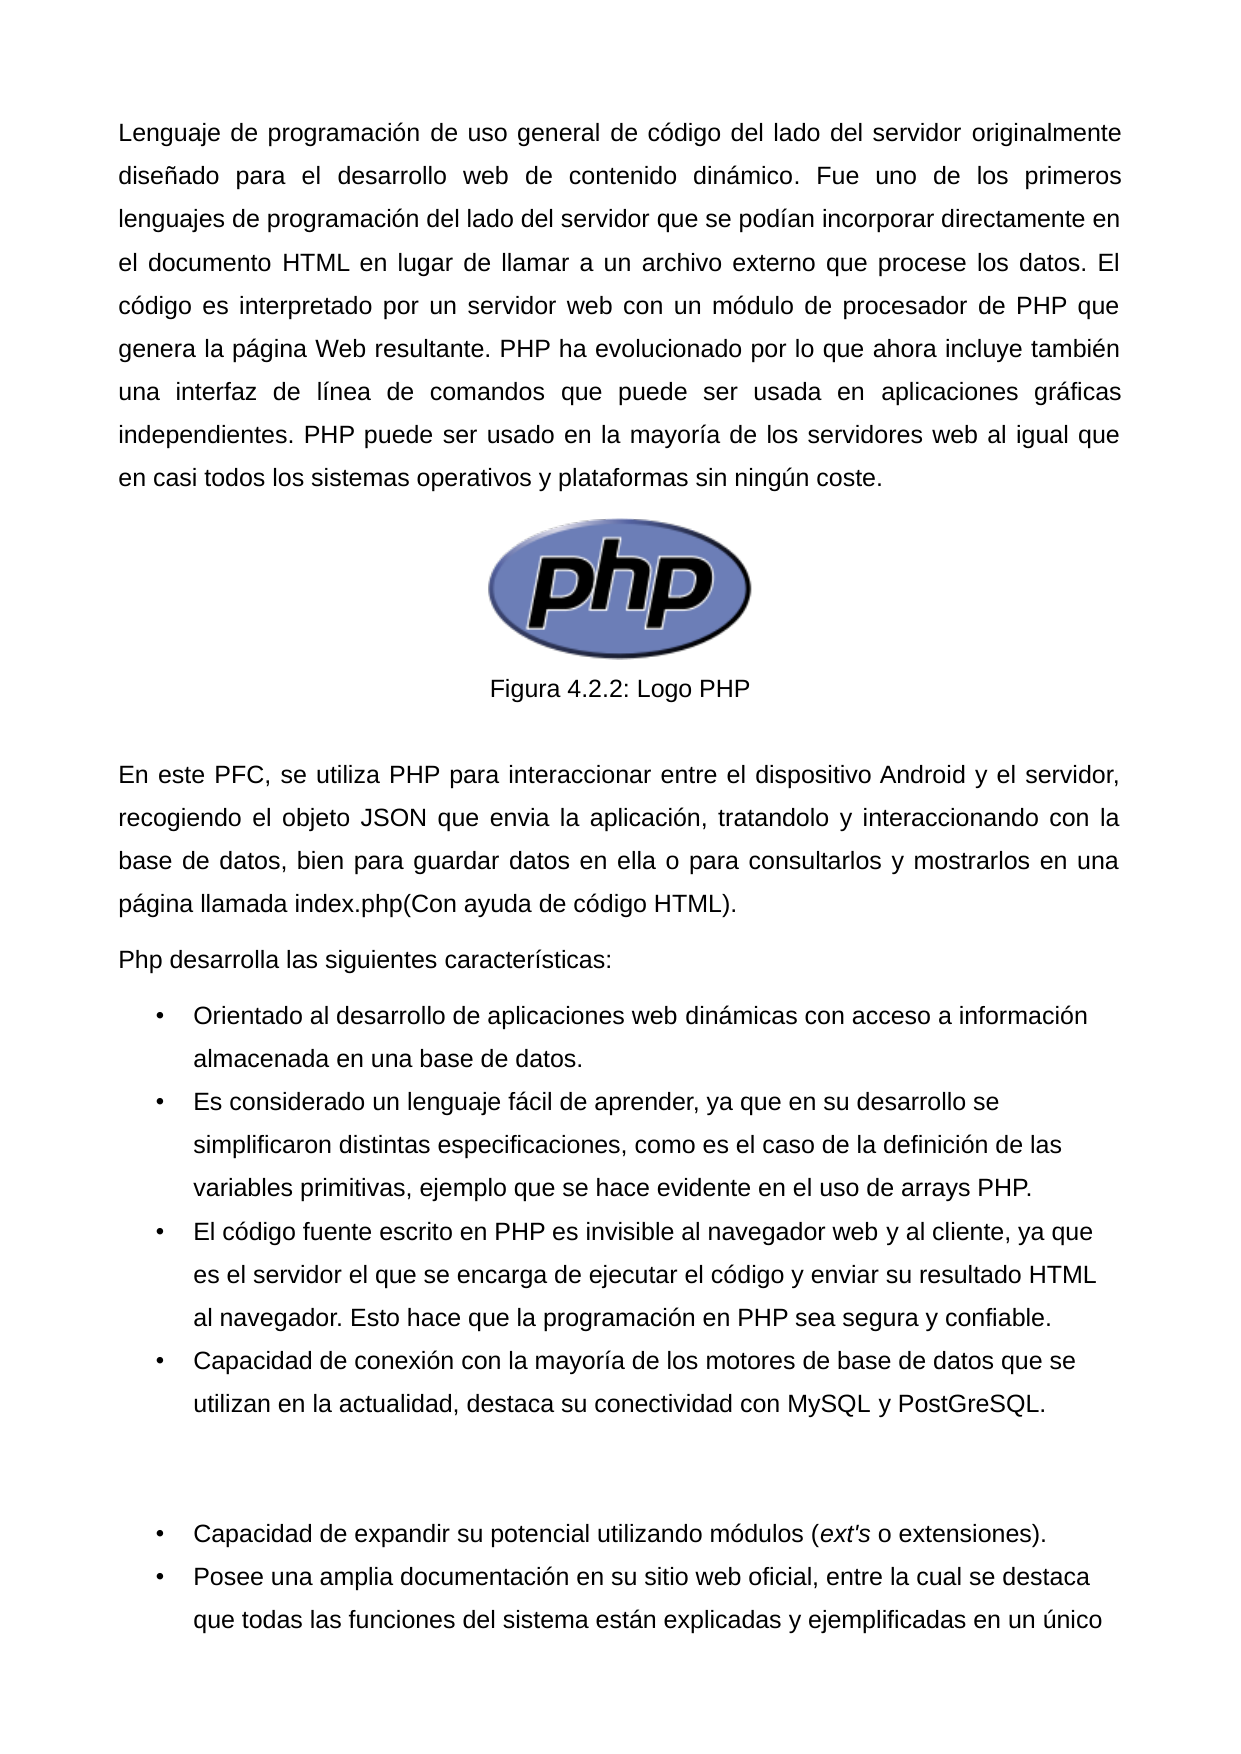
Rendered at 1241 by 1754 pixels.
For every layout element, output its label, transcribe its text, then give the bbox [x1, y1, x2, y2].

list Es considerado un lenguaje fácil de aprender, ya que en su desarrollo se simplificaron distintas especificaciones, como es el caso de la definición de las variables primitivas, ejemplo que se hace evidente en el uso de arrays PHP. [156, 1087, 1122, 1202]
text Php desarrolla las siguientes características: [118, 945, 1122, 974]
text Lenguaje de programación de uso general de código del lado del servidor originalmente diseñado para el desarrollo web de contenido dinámico. Fue uno de los primeros lenguajes de programación del lado del servidor que se podían incorporar directamente en el documento HTML en lugar de llamar a un archivo externo que procese los datos. El código es interpretado por un servidor web con un módulo de procesador de PHP que genera la página Web resultante. PHP ha evolucionado por lo que ahora incluye también una interfaz de línea de comandos que puede ser usada en aplicaciones gráficas independientes. PHP puede ser usado en la mayoría de los servidores web al igual que en casi todos los sistemas operativos y plataformas sin ningún coste. [118, 118, 1122, 492]
list El código fuente escrito en PHP es invisible al navegador web y al cliente, ya que es el servidor el que se encarga de ejecutar el código y enviar su resultado HTML al navegador. Esto hace que la programación en PHP sea segura y confiable. [156, 1216, 1122, 1332]
text Figura 4.2.2: Logo PHP [118, 660, 1122, 702]
text En este PFC, se utiliza PHP para interaccionar entre el dispositivo Android y el servidor, recogiendo el objeto JSON que envia la aplicación, tratandolo y interaccionando con la base de datos, bien para guardar datos en ella o para consultarlos y mostrarlos en una página llamada index.php(Con ayuda de código HTML). [118, 760, 1122, 918]
list Capacidad de conexión con la mayoría de los motores de base de datos que se utilizan en la actualidad, destaca su conectividad con MySQL y PostGreSQL. [156, 1346, 1122, 1418]
picture [487, 518, 753, 660]
list Orientado al desarrollo de aplicaciones web dinámicas con acceso a información almacenada en una base de datos. [156, 1001, 1122, 1073]
list Posee una amplia documentación en su sitio web oficial, entre la cual se destaca que todas las funciones del sistema están explicadas y ejemplificadas en un único [156, 1562, 1122, 1634]
list Capacidad de expandir su potencial utilizando módulos (ext's o extensiones). [156, 1518, 1122, 1547]
